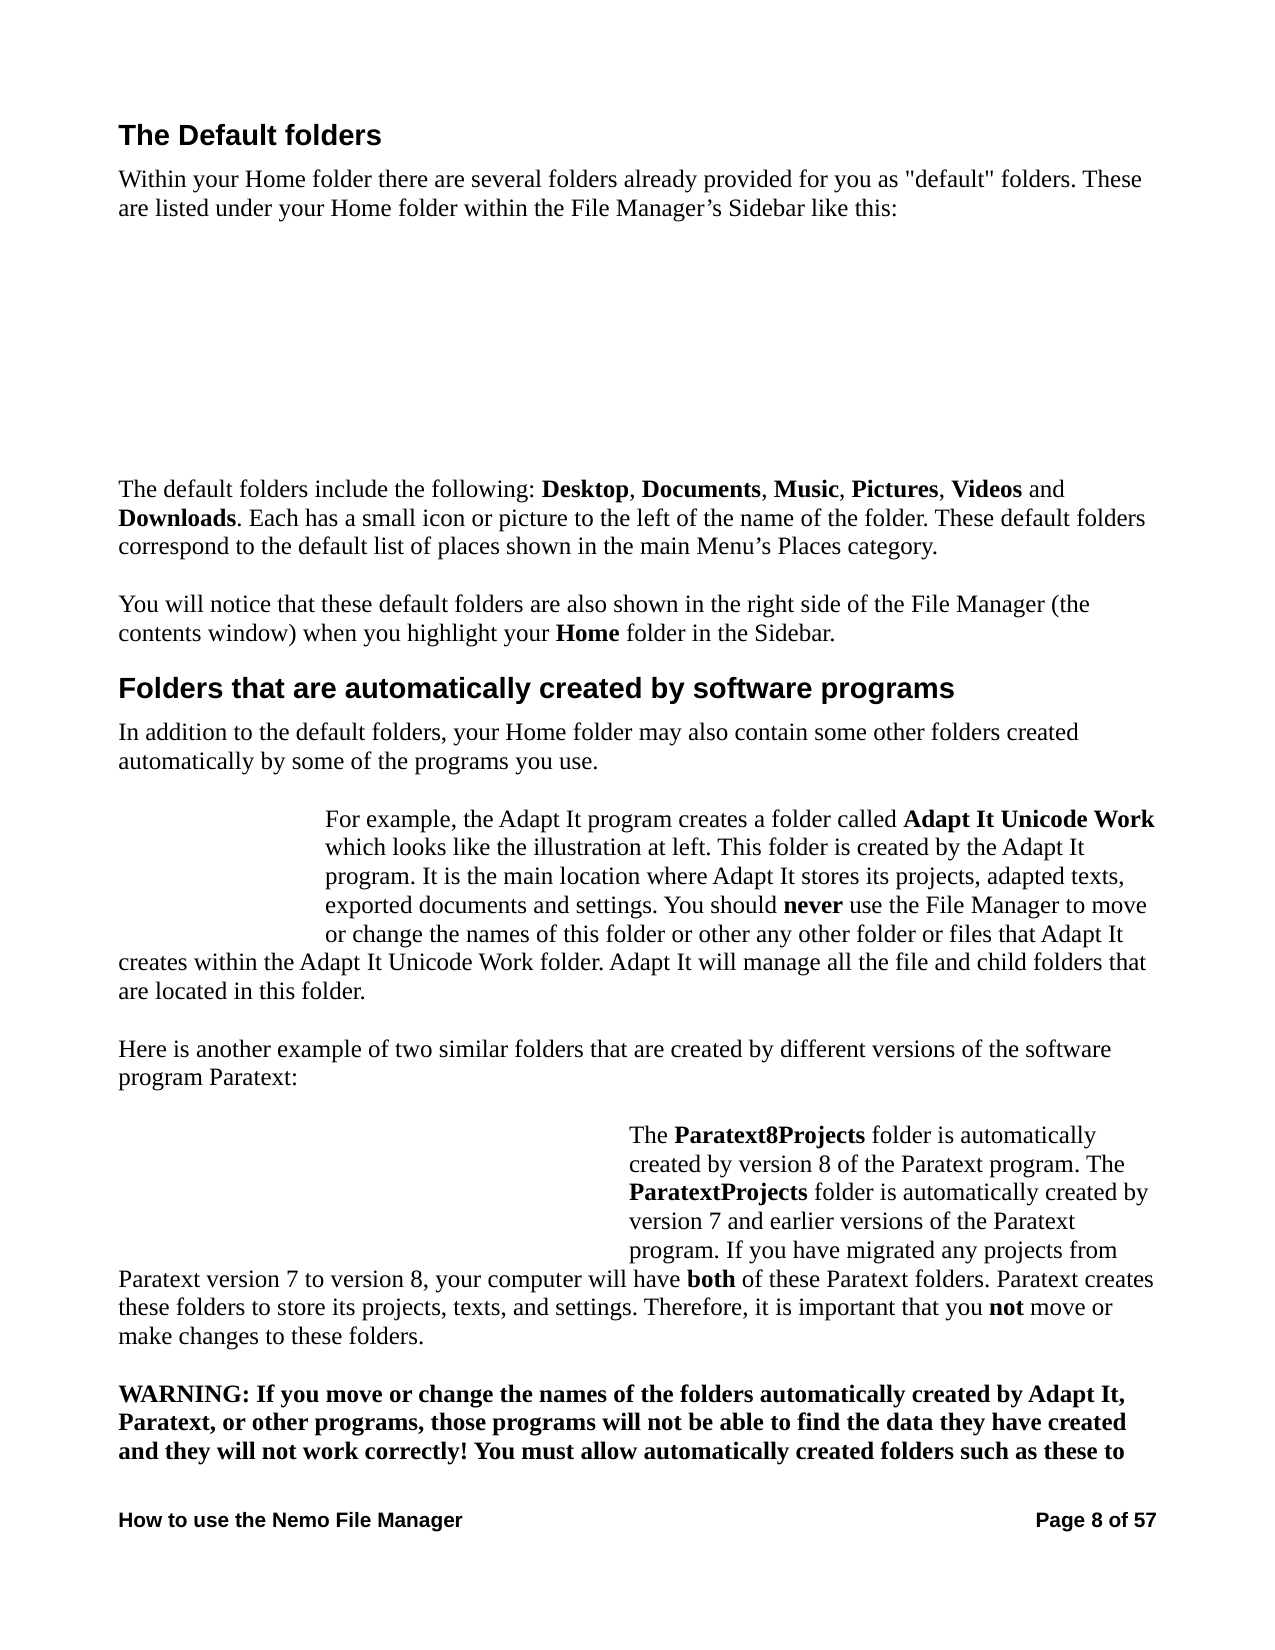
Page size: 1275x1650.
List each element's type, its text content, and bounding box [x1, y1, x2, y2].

text You will notice that these default folders are also shown in the right side of the File Manager (the contents window) when you highlight your Home folder in the Sidebar. [118, 589, 1157, 646]
text In addition to the default folders, your Home folder may also contain some other folders created automatically by some of the programs you use. [118, 717, 1157, 775]
text Here is another example of two similar folders that are created by different versions of the software program Paratext: [118, 1034, 1157, 1091]
subtitle Folders that are automatically created by software programs [118, 671, 1157, 705]
subtitle The Default folders [118, 118, 1157, 152]
text For example, the Adapt It program creates a folder called Adapt It Unicode Work which looks like the illustration at left. This folder is created by the Adapt It program. It is the main location where Adapt It stores its projects, adapted texts, exported documents and settings. You should never use the File Manager to move or change the names of this folder or other any other folder or files that Adapt It creates within the Adapt It Unicode Work folder. Adapt It will manage all the file and child folders that are located in this folder. [118, 804, 1157, 1005]
text The Paratext8Projects folder is automatically created by version 8 of the Paratext program. The ParatextProjects folder is automatically created by version 7 and earlier versions of the Paratext program. If you have migrated any projects from Paratext version 7 to version 8, your computer will have both of these Paratext folders. Paratext creates these folders to store its projects, texts, and settings. Therefore, it is important that you not move or make changes to these folders. [118, 1120, 1157, 1350]
text WARNING: If you move or change the names of the folders automatically created by Adapt It, Paratext, or other programs, those programs will not be able to find the data they have created and they will not work correctly! You must allow automatically created folders such as these to [118, 1379, 1157, 1465]
text The default folders include the following: Desktop, Documents, Music, Pictures, Videos and Downloads. Each has a small icon or picture to the left of the name of the folder. These default folders correspond to the default list of places shown in the main Menu’s Places category. [118, 474, 1157, 560]
text Within your Home folder there are several folders already provided for you as "default" folders. These are listed under your Home folder within the File Manager’s Sidebar like this: [118, 164, 1157, 222]
